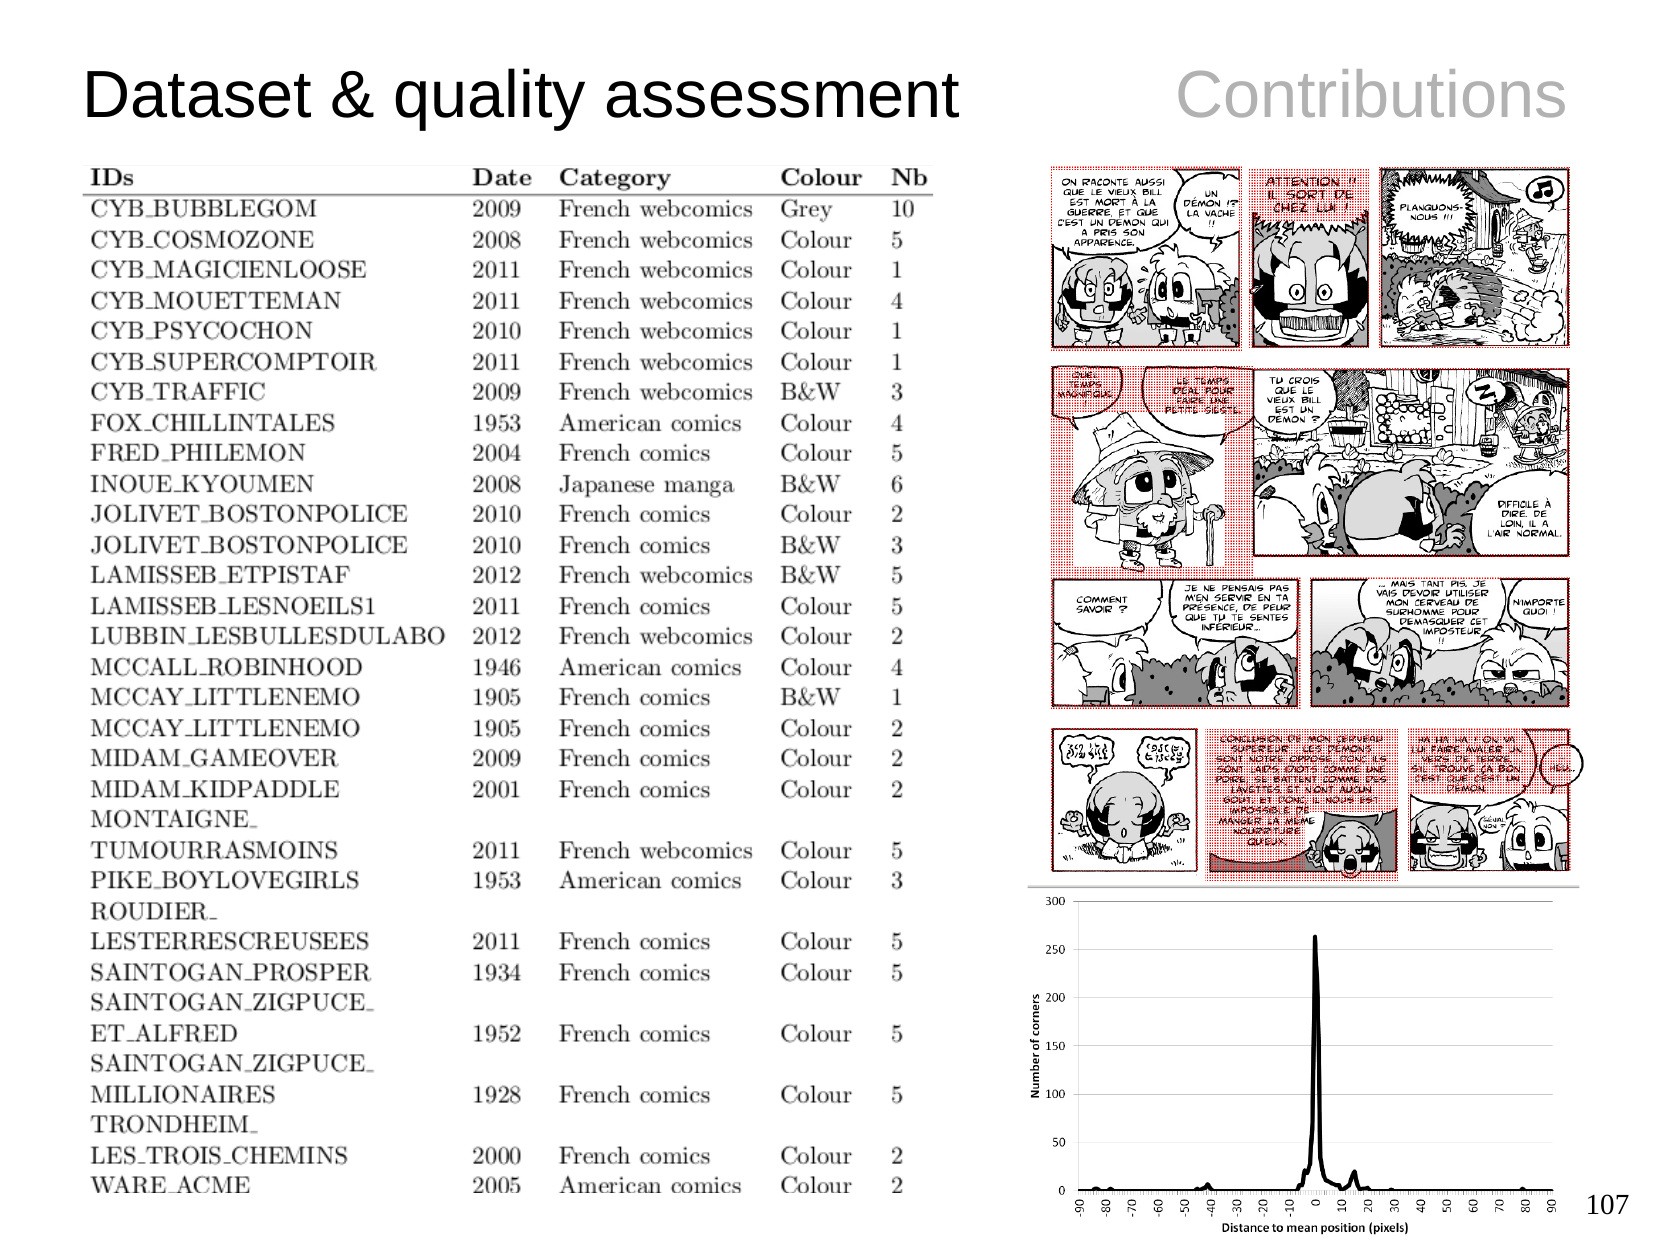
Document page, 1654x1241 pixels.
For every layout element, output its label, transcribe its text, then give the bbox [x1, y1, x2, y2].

picture [82, 165, 934, 1193]
title Dataset & quality assessment [82, 49, 1571, 139]
picture [1009, 147, 1612, 1235]
